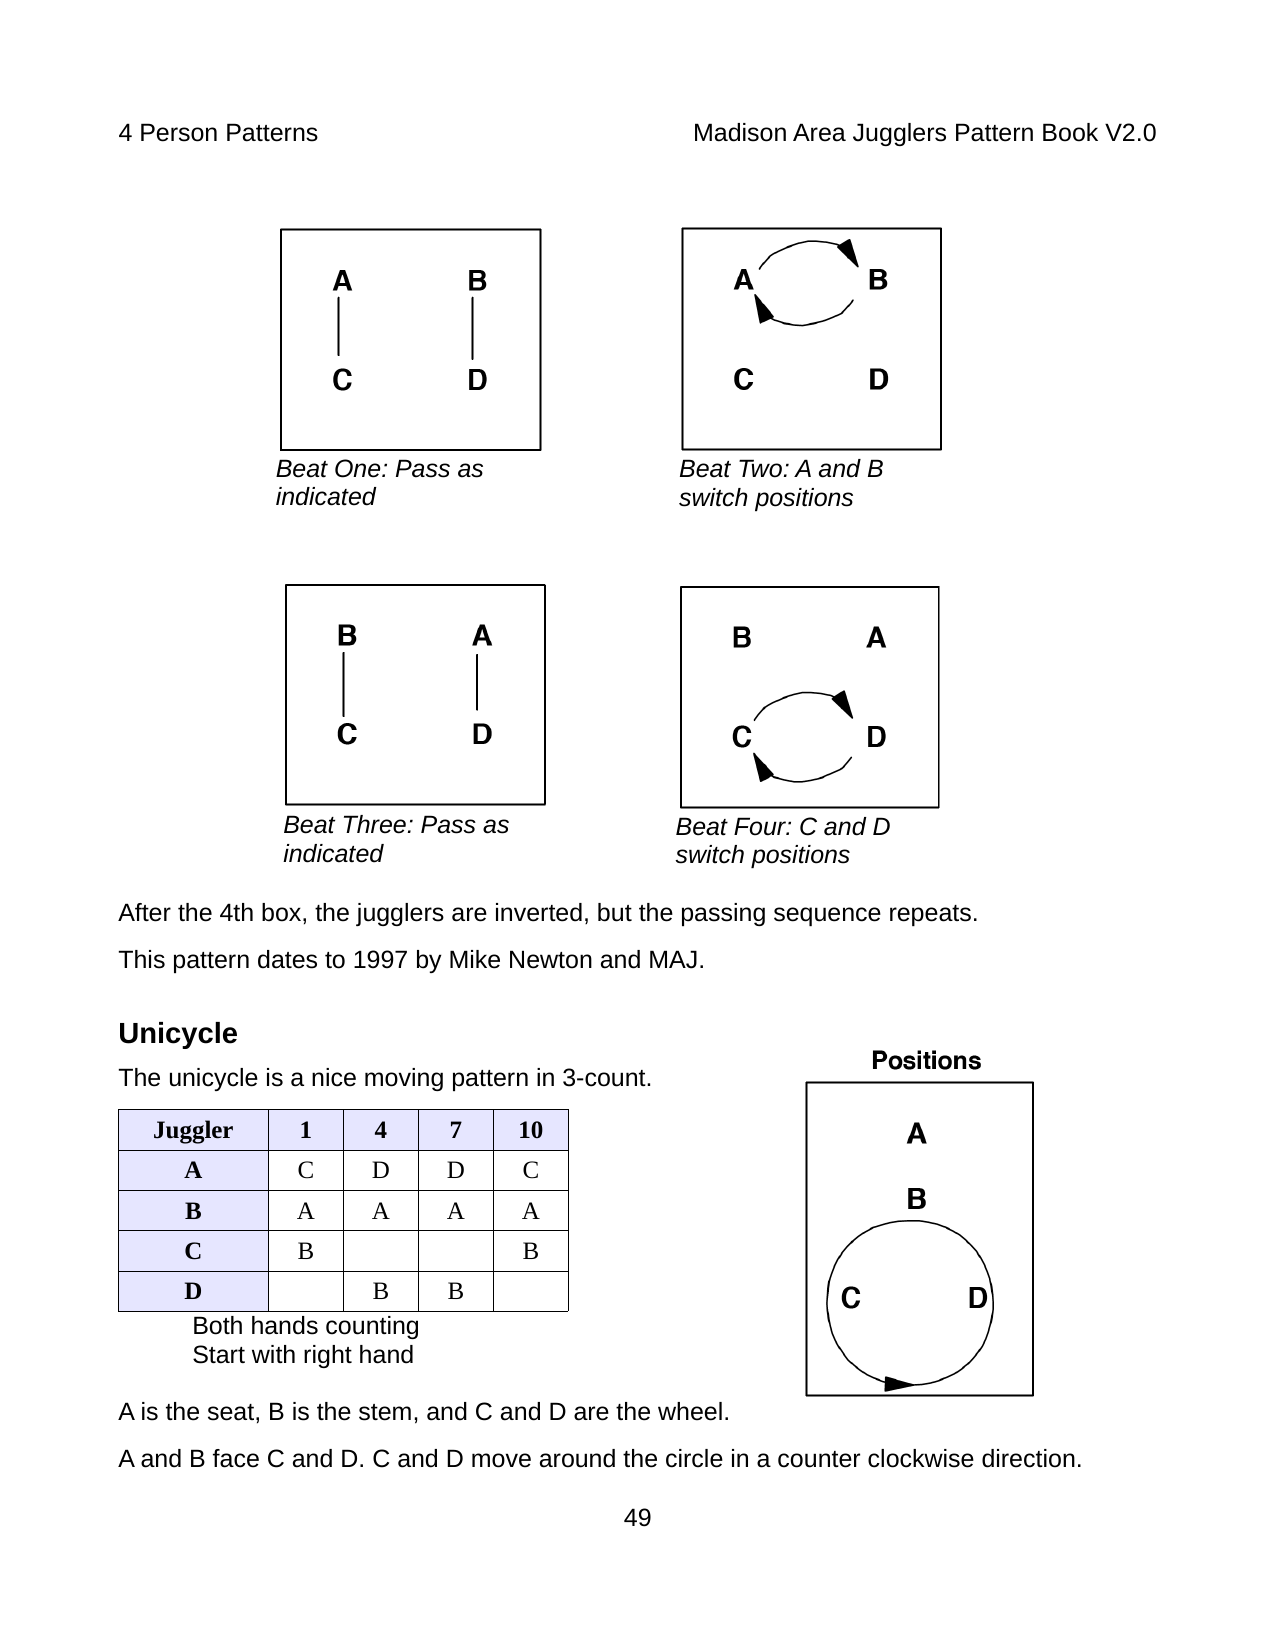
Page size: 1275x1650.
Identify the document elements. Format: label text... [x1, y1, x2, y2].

text [276, 202, 544, 224]
table_cell A [419, 1191, 493, 1230]
table_cell C [269, 1151, 343, 1190]
text Beat One: Pass as indicated [276, 454, 544, 511]
picture [283, 580, 548, 810]
table_cell B [269, 1231, 343, 1271]
table_cell B [344, 1272, 418, 1311]
table_cell [419, 1231, 493, 1271]
text Beat Two: A and B switch positions [679, 454, 946, 511]
picture [675, 582, 944, 812]
table_cell A [269, 1191, 343, 1230]
text The unicycle is a nice moving pattern in 3-count. [118, 1063, 793, 1091]
text Start with right hand [118, 1340, 793, 1368]
text [1050, 1311, 1157, 1340]
text [1050, 1063, 1157, 1091]
table_cell [269, 1272, 343, 1311]
table_header 1 [269, 1110, 343, 1150]
table_cell A [494, 1191, 568, 1230]
table_cell D [419, 1151, 493, 1190]
table_header 10 [494, 1110, 568, 1150]
table_cell [494, 1272, 568, 1311]
table_cell B [419, 1272, 493, 1311]
table_header 7 [419, 1110, 493, 1150]
picture [275, 224, 544, 454]
table_cell C [494, 1151, 568, 1190]
table_cell A [344, 1191, 418, 1230]
text [679, 206, 946, 226]
table_header 4 [344, 1110, 418, 1150]
table_cell [344, 1231, 418, 1271]
text A is the seat, B is the stem, and C and D are the wheel. [118, 1397, 1157, 1426]
table_cell A [119, 1151, 268, 1190]
table_cell C [119, 1231, 268, 1271]
table_cell D [119, 1272, 268, 1311]
text This pattern dates to 1997 by Mike Newton and MAJ. [118, 945, 1157, 973]
table_header Juggler [119, 1110, 268, 1150]
text [1050, 1340, 1157, 1368]
text A and B face C and D. C and D move around the circle in a counter clockwise direction. [118, 1444, 1157, 1473]
text After the 4th box, the jugglers are inverted, but the passing sequence repeats. [118, 898, 1157, 927]
table_cell D [344, 1151, 418, 1190]
picture [678, 226, 946, 454]
text Both hands counting [118, 1311, 793, 1340]
table_cell B [494, 1231, 568, 1271]
picture [793, 1040, 1050, 1405]
text Beat Four: C and D switch positions [675, 812, 944, 869]
text Beat Three: Pass as indicated [283, 810, 547, 867]
table_cell B [119, 1191, 268, 1230]
subtitle Unicycle [118, 1017, 1157, 1050]
